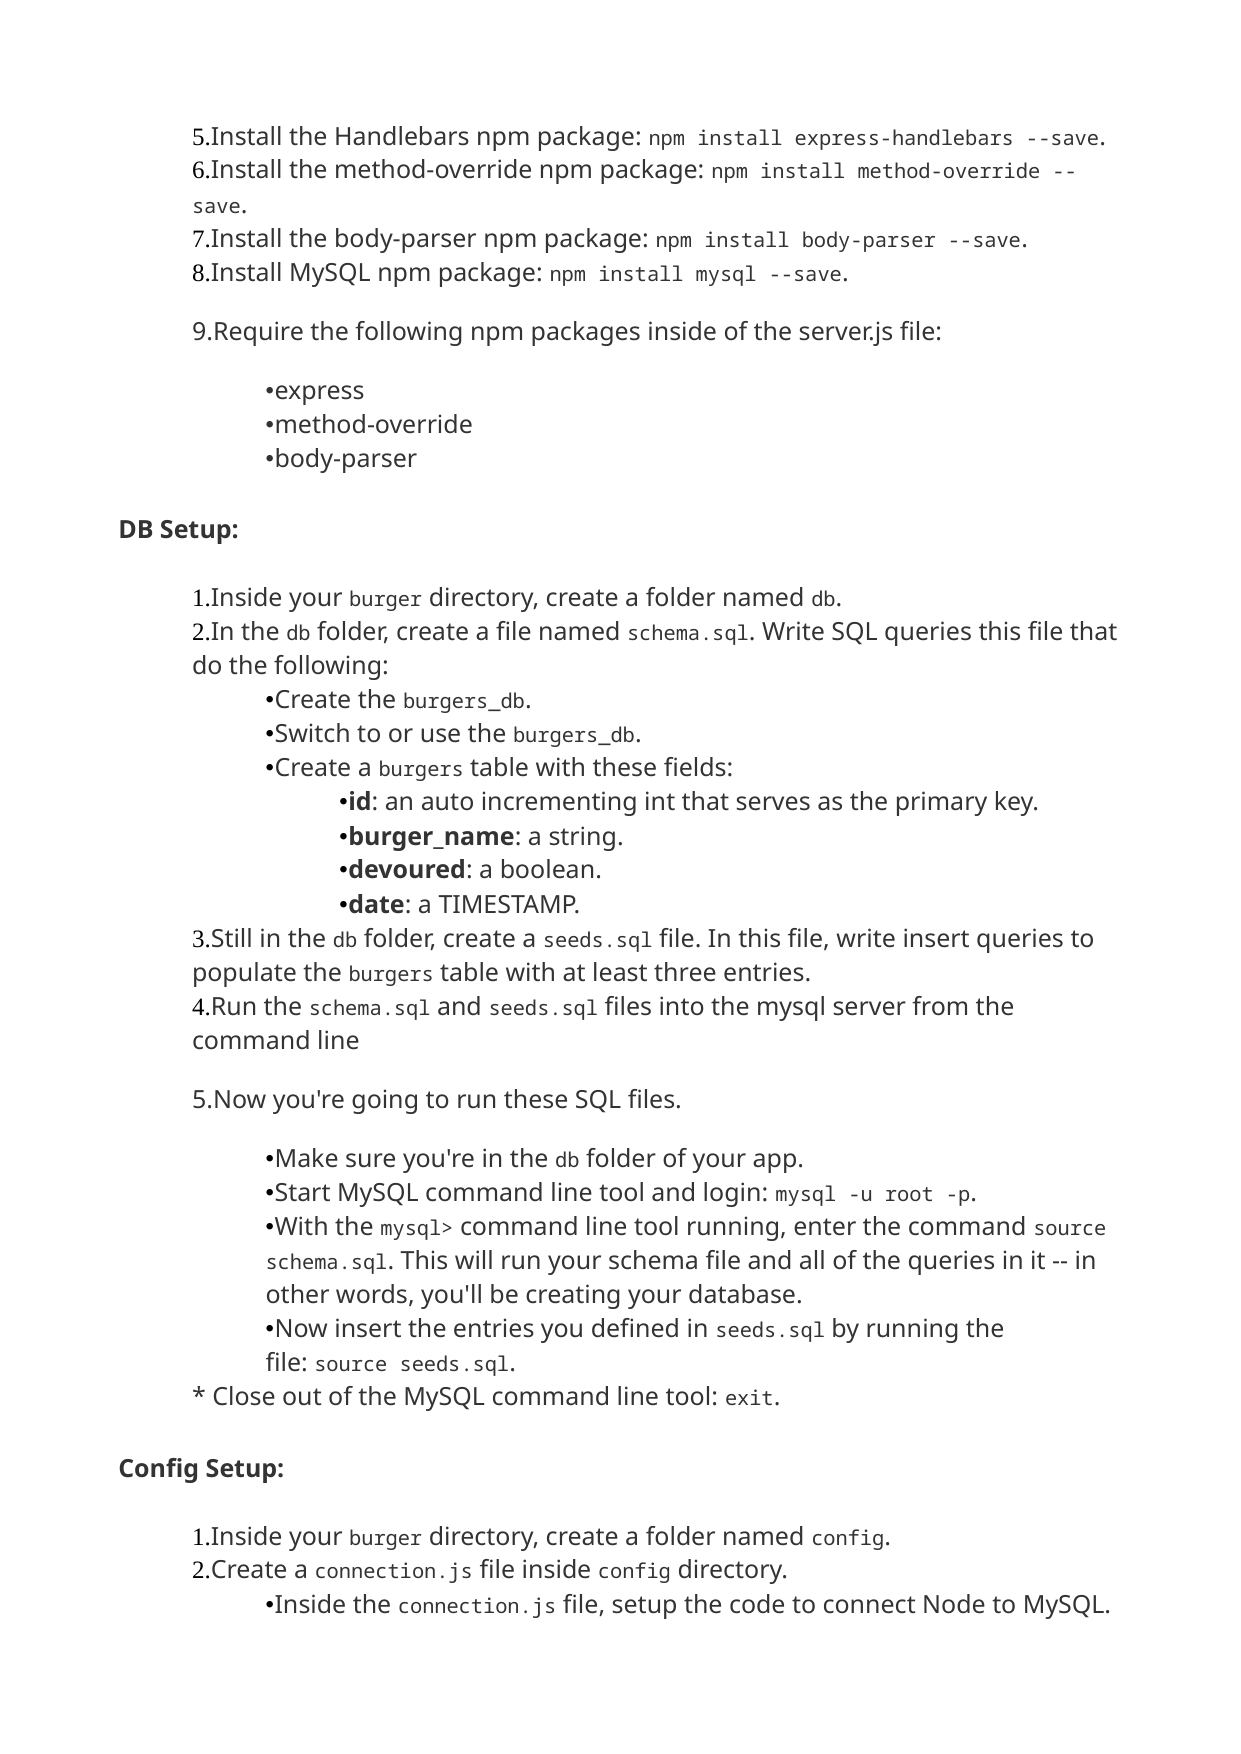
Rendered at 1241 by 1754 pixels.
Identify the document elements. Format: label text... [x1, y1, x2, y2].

list Create a burgers table with these fields: [118, 750, 1122, 784]
list devoured: a boolean. [118, 852, 1122, 886]
list Require the following npm packages inside of the server.js file: [118, 313, 1122, 347]
list id: an auto incrementing int that serves as the primary key. [118, 784, 1122, 818]
list Create the burgers_db. [118, 682, 1122, 716]
list Install the body-parser npm package: npm install body-parser --save. [118, 220, 1122, 254]
list In the db folder, create a file named schema.sql. Write SQL queries this file that do the following: [118, 614, 1122, 682]
list Make sure you're in the db folder of your app. [118, 1141, 1122, 1175]
list Install MySQL npm package: npm install mysql --save. [118, 254, 1122, 288]
subtitle DB Setup: [118, 512, 1122, 546]
list Inside your burger directory, create a folder named db. [118, 580, 1122, 614]
list Create a connection.js file inside config directory. [118, 1552, 1122, 1586]
list method-override [118, 407, 1122, 441]
list Switch to or use the burgers_db. [118, 716, 1122, 750]
list Inside the connection.js file, setup the code to connect Node to MySQL. [118, 1586, 1122, 1620]
list Now insert the entries you defined in seeds.sql by running the file: source seeds.sql. [118, 1311, 1122, 1379]
list * Close out of the MySQL command line tool: exit. [118, 1379, 1122, 1413]
list Inside your burger directory, create a folder named config. [118, 1518, 1122, 1552]
list Install the Handlebars npm package: npm install express-handlebars --save. [118, 118, 1122, 152]
subtitle Config Setup: [118, 1451, 1122, 1485]
list express [118, 372, 1122, 407]
list Install the method-override npm package: npm install method-override --save. [118, 152, 1122, 220]
list Still in the db folder, create a seeds.sql file. In this file, write insert queries to populate the burgers table with at least three entries. [118, 920, 1122, 988]
list body-parser [118, 441, 1122, 475]
list Now you're going to run these SQL files. [118, 1082, 1122, 1116]
list Start MySQL command line tool and login: mysql -u root -p. [118, 1175, 1122, 1209]
list With the mysql> command line tool running, enter the command source schema.sql. This will run your schema file and all of the queries in it -- in other words, you'll be creating your database. [118, 1209, 1122, 1311]
list Run the schema.sql and seeds.sql files into the mysql server from the command line [118, 988, 1122, 1057]
list burger_name: a string. [118, 818, 1122, 852]
list date: a TIMESTAMP. [118, 886, 1122, 920]
